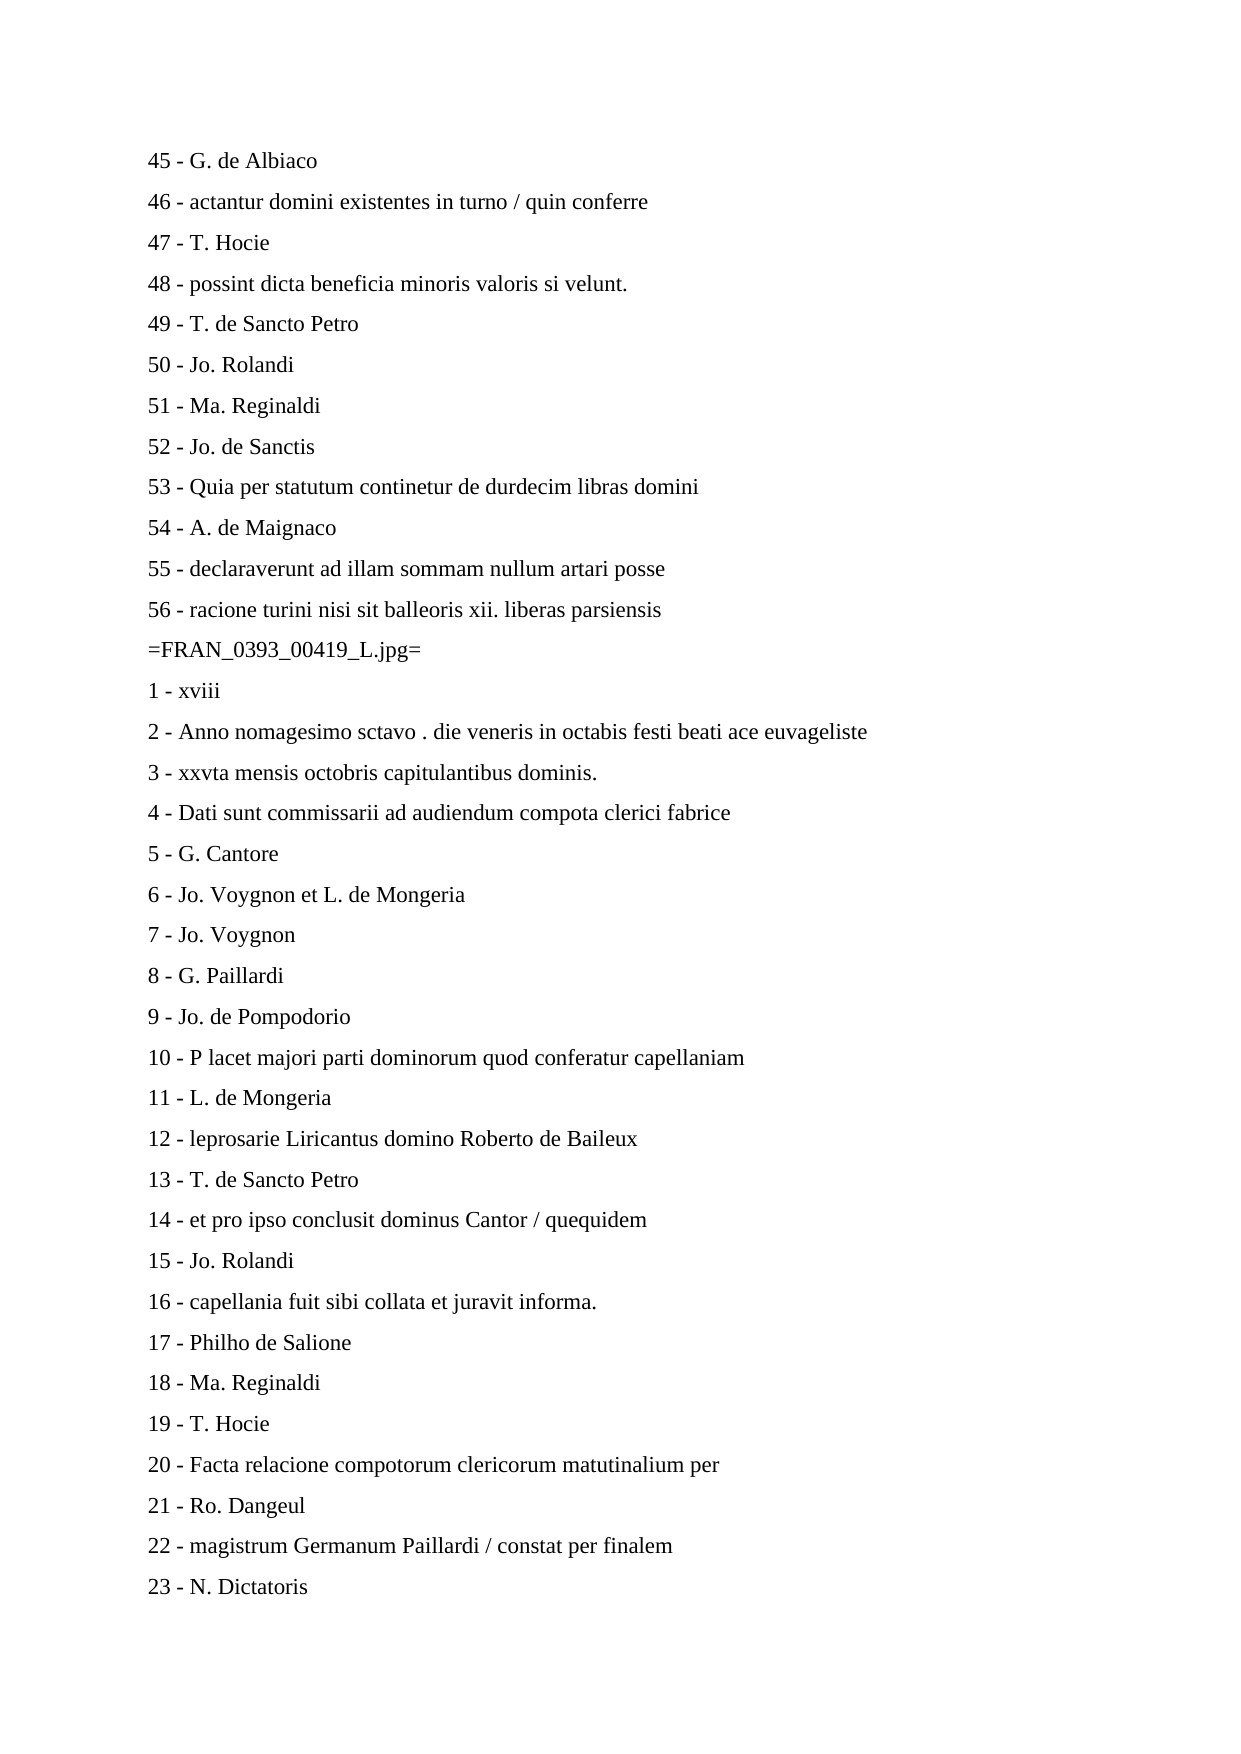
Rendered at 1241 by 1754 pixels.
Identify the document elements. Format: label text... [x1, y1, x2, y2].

text 47 - T. Hocie [148, 229, 1093, 255]
text 46 - actantur domini existentes in turno / quin conferre [148, 188, 1093, 215]
text 15 - Jo. Rolandi [148, 1247, 1093, 1274]
text 22 - magistrum Germanum Paillardi / constat per finalem [148, 1532, 1093, 1559]
text 2 - Anno nomagesimo sctavo . die veneris in octabis festi beati ace euvageliste [148, 718, 1093, 744]
text 23 - N. Dictatoris [148, 1573, 1093, 1599]
text 8 - G. Paillardi [148, 962, 1093, 988]
text 6 - Jo. Voygnon et L. de Mongeria [148, 881, 1093, 907]
text 4 - Dati sunt commissarii ad audiendum compota clerici fabrice [148, 799, 1093, 826]
text 17 - Philho de Salione [148, 1329, 1093, 1355]
text 19 - T. Hocie [148, 1410, 1093, 1437]
text 3 - xxvta mensis octobris capitulantibus dominis. [148, 758, 1093, 785]
text 48 - possint dicta beneficia minoris valoris si velunt. [148, 270, 1093, 296]
text 49 - T. de Sancto Petro [148, 311, 1093, 337]
text 9 - Jo. de Pompodorio [148, 1003, 1093, 1029]
text 13 - T. de Sancto Petro [148, 1166, 1093, 1192]
text 56 - racione turini nisi sit balleoris xii. liberas parsiensis [148, 596, 1093, 622]
text 51 - Ma. Reginaldi [148, 392, 1093, 418]
text 16 - capellania fuit sibi collata et juravit informa. [148, 1288, 1093, 1314]
text 1 - xviii [148, 677, 1093, 703]
text 21 - Ro. Dangeul [148, 1492, 1093, 1518]
text 10 - P lacet majori parti dominorum quod conferatur capellaniam [148, 1044, 1093, 1070]
text 52 - Jo. de Sanctis [148, 433, 1093, 459]
text =FRAN_0393_00419_L.jpg= [148, 636, 1093, 663]
text 14 - et pro ipso conclusit dominus Cantor / quequidem [148, 1207, 1093, 1233]
text 12 - leprosarie Liricantus domino Roberto de Baileux [148, 1125, 1093, 1151]
text 45 - G. de Albiaco [148, 148, 1093, 174]
text 54 - A. de Maignaco [148, 514, 1093, 541]
text 50 - Jo. Rolandi [148, 351, 1093, 378]
text 18 - Ma. Reginaldi [148, 1369, 1093, 1396]
text 55 - declaraverunt ad illam sommam nullum artari posse [148, 555, 1093, 581]
text 7 - Jo. Voygnon [148, 921, 1093, 948]
text 5 - G. Cantore [148, 840, 1093, 866]
text 20 - Facta relacione compotorum clericorum matutinalium per [148, 1451, 1093, 1477]
text 11 - L. de Mongeria [148, 1084, 1093, 1111]
text 53 - Quia per statutum continetur de durdecim libras domini [148, 473, 1093, 500]
